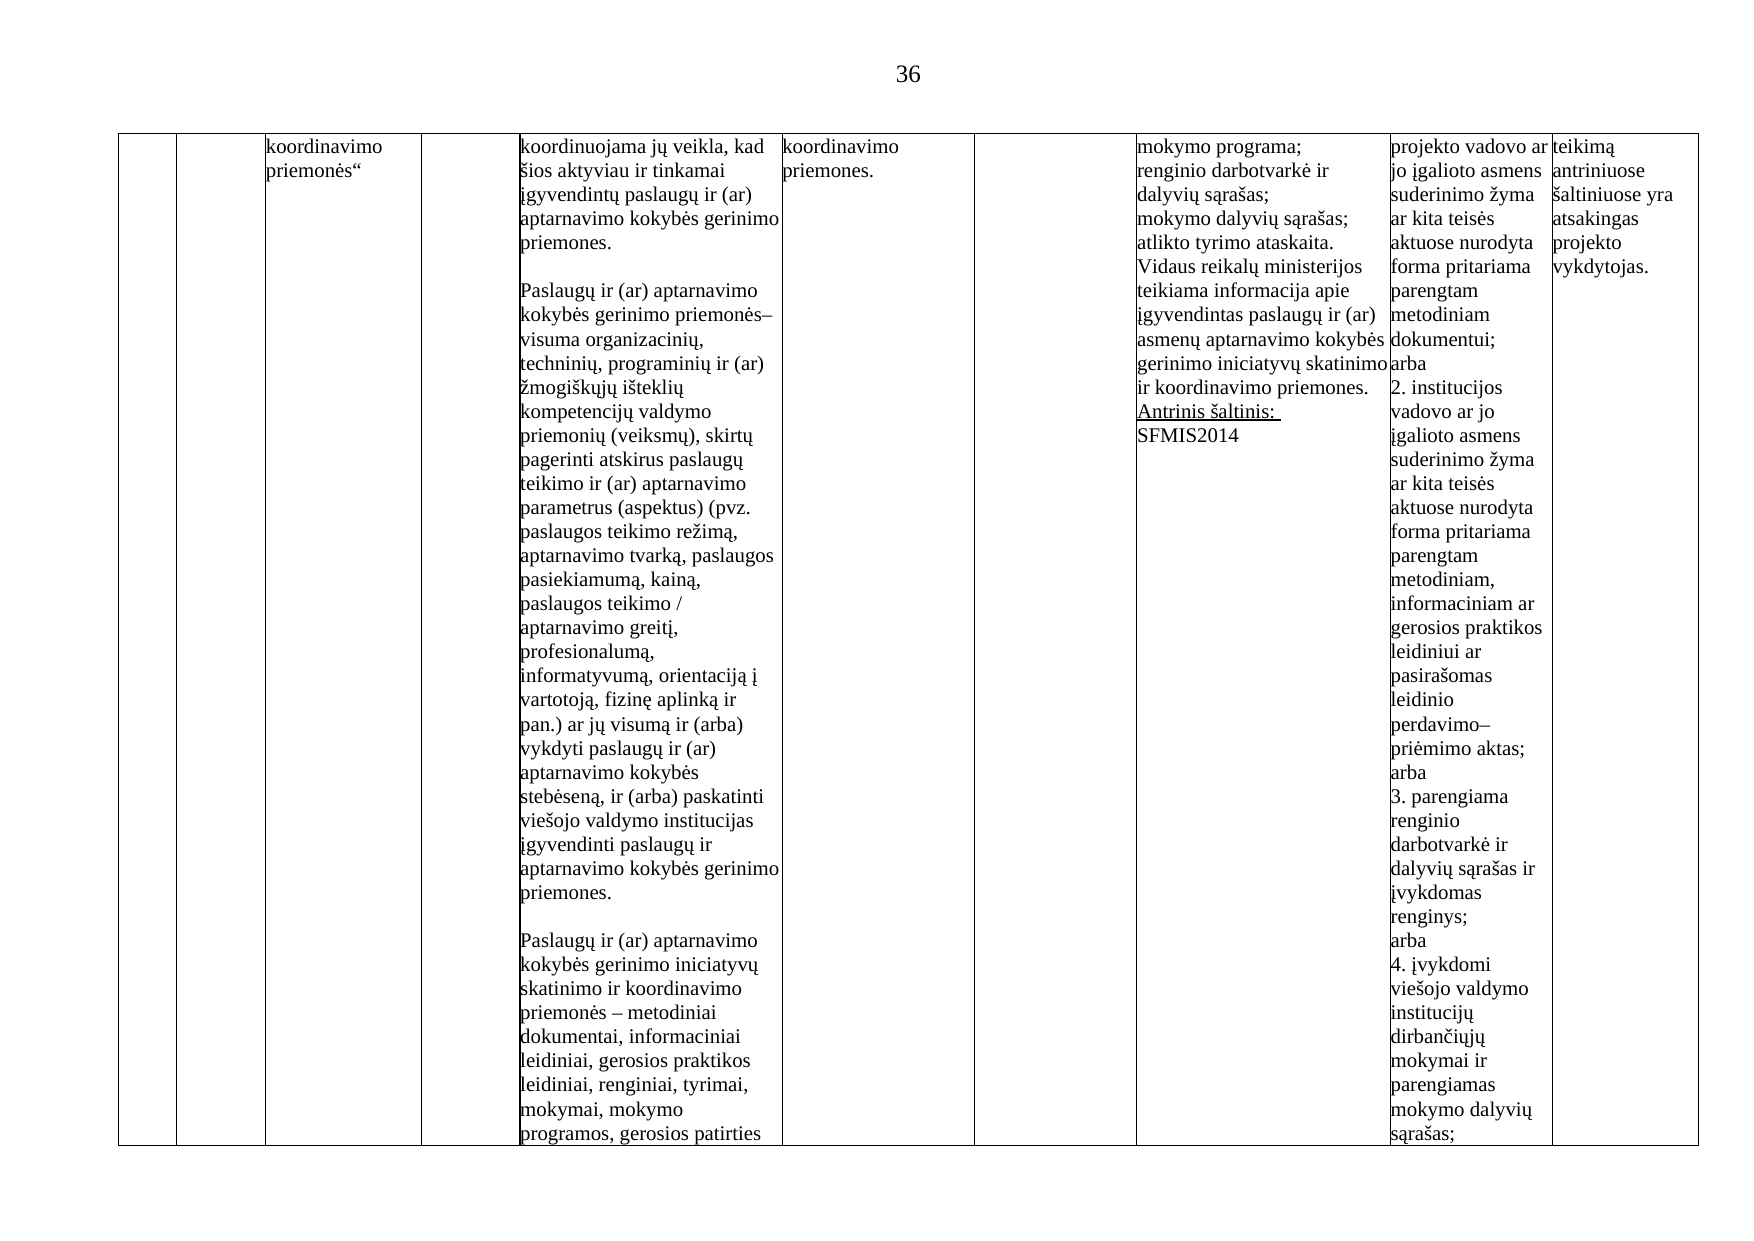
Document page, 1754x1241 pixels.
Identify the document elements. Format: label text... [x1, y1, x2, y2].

table_cell koordinavimo priemones. [783, 134, 974, 1144]
table_cell koordinuojama jų veikla, kad šios aktyviau ir tinkamai įgyvendintų paslaugų ir (ar) aptarnavimo kokybės gerinimo priemones. Paslaugų ir (ar) aptarnavimo kokybės gerinimo priemonės– visuma organizacinių, techninių, programinių ir (ar) žmogiškųjų išteklių kompetencijų valdymo priemonių (veiksmų), skirtų pagerinti atskirus paslaugų teikimo ir (ar) aptarnavimo parametrus (aspektus) (pvz. paslaugos teikimo režimą, aptarnavimo tvarką, paslaugos pasiekiamumą, kainą, paslaugos teikimo / aptarnavimo greitį, profesionalumą, informatyvumą, orientaciją į vartotoją, fizinę aplinką ir pan.) ar jų visumą ir (arba) vykdyti paslaugų ir (ar) aptarnavimo kokybės stebėseną, ir (arba) paskatinti viešojo valdymo institucijas įgyvendinti paslaugų ir aptarnavimo kokybės gerinimo priemones. Paslaugų ir (ar) aptarnavimo kokybės gerinimo iniciatyvų skatinimo ir koordinavimo priemonės – metodiniai dokumentai, informaciniai leidiniai, gerosios praktikos leidiniai, renginiai, tyrimai, mokymai, mokymo programos, gerosios patirties [521, 134, 782, 1144]
table_cell [177, 134, 265, 1144]
table_cell [422, 134, 519, 1144]
table_cell projekto vadovo ar jo įgalioto asmens suderinimo žyma ar kita teisės aktuose nurodyta forma pritariama parengtam metodiniam dokumentui; arba 2. institucijos vadovo ar jo įgalioto asmens suderinimo žyma ar kita teisės aktuose nurodyta forma pritariama parengtam metodiniam, informaciniam ar gerosios praktikos leidiniui ar pasirašomas leidinio perdavimo– priėmimo aktas; arba 3. parengiama renginio darbotvarkė ir dalyvių sąrašas ir įvykdomas renginys; arba 4. įvykdomi viešojo valdymo institucijų dirbančiųjų mokymai ir parengiamas mokymo dalyvių sąrašas; [1391, 134, 1552, 1144]
table_cell [975, 134, 1136, 1144]
table_cell [119, 134, 176, 1144]
table_cell teikimą antriniuose šaltiniuose yra atsakingas projekto vykdytojas. [1553, 134, 1698, 1144]
table_cell koordinavimo priemonės“ [266, 134, 421, 1144]
table_cell mokymo programa; renginio darbotvarkė ir dalyvių sąrašas; mokymo dalyvių sąrašas; atlikto tyrimo ataskaita. Vidaus reikalų ministerijos teikiama informacija apie įgyvendintas paslaugų ir (ar) asmenų aptarnavimo kokybės gerinimo iniciatyvų skatinimo ir koordinavimo priemones. Antrinis šaltinis: SFMIS2014 [1137, 134, 1390, 1144]
